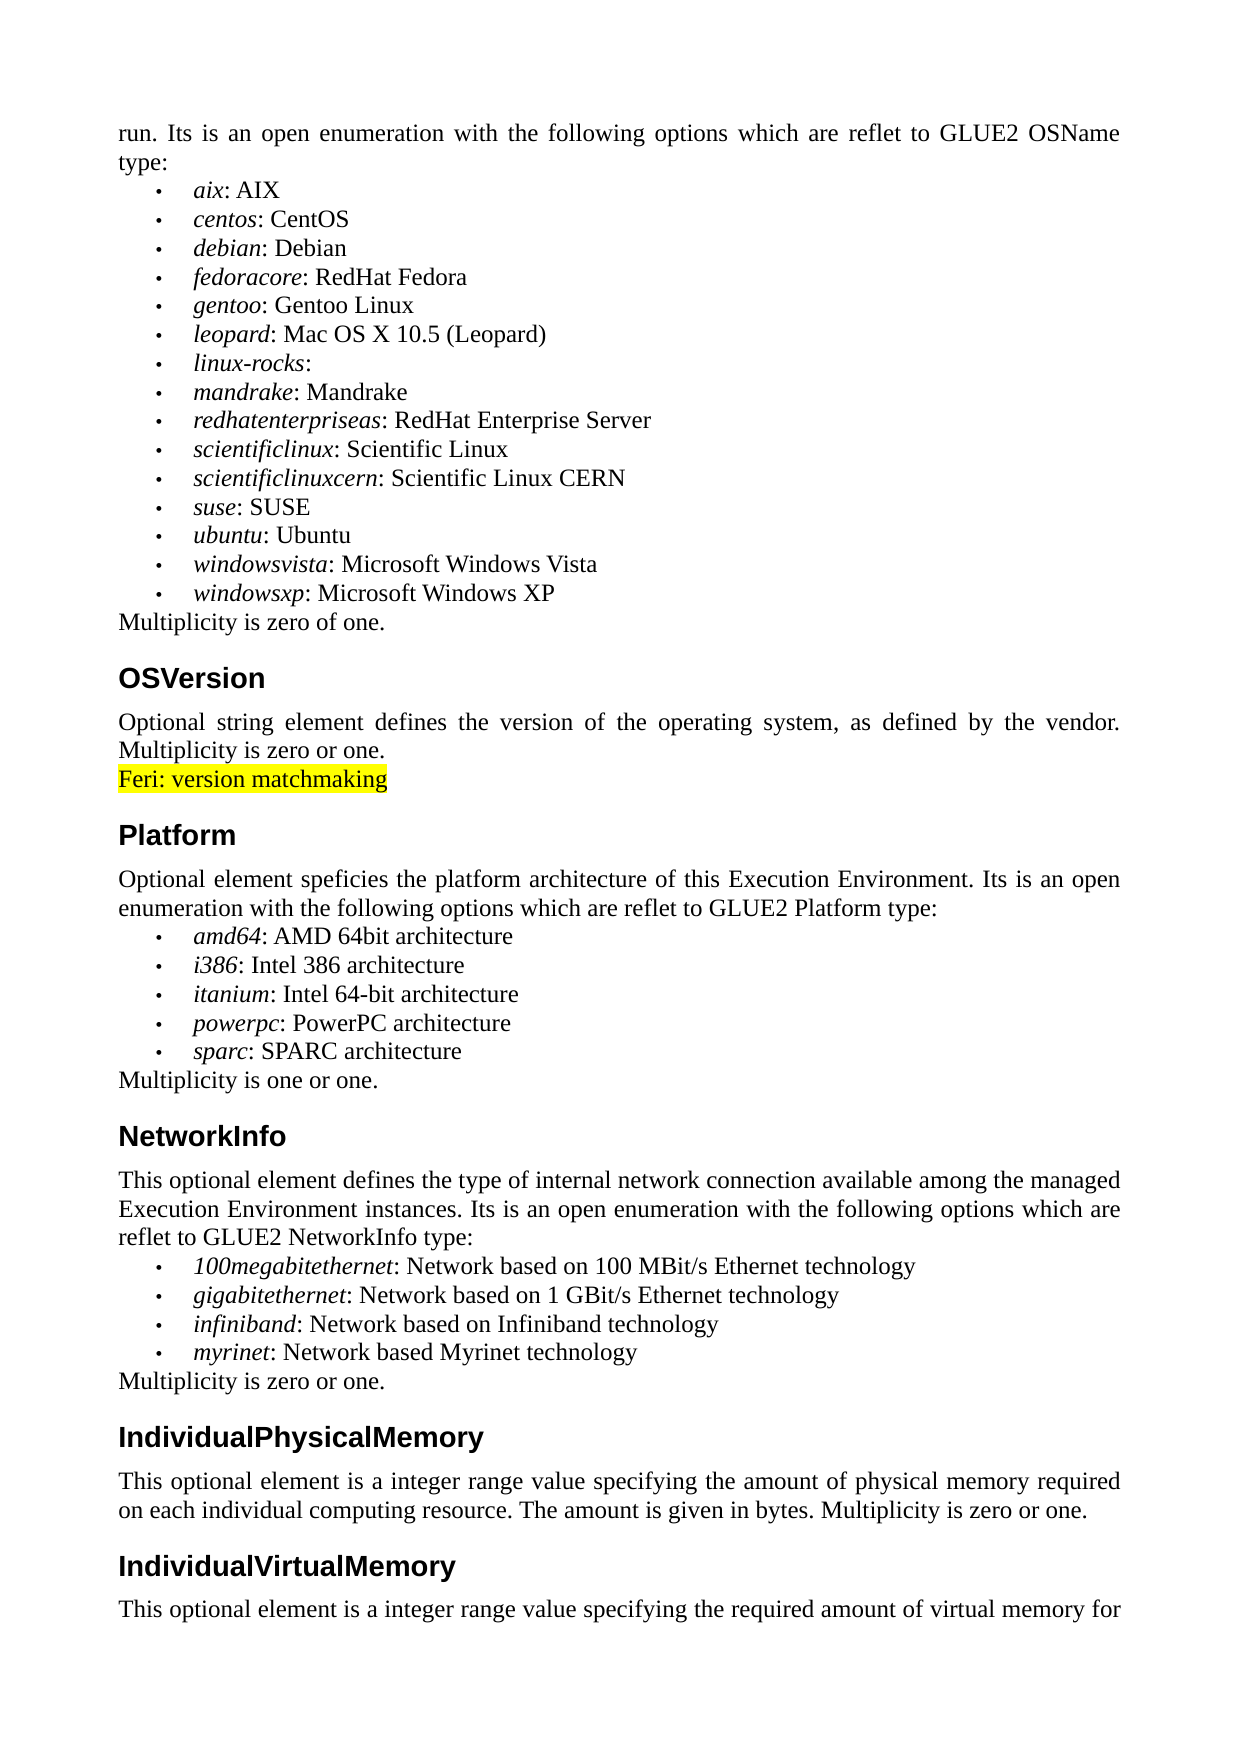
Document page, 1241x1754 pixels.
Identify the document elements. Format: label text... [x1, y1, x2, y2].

list mandrake: Mandrake [156, 377, 1122, 406]
list i386: Intel 386 architecture [156, 950, 1122, 979]
text Optional string element defines the version of the operating system, as defined by the vendor. Multiplicity is zero or one. [118, 707, 1122, 764]
list aix: AIX [156, 176, 1122, 204]
subtitle IndividualPhysicalMemory [118, 1420, 1122, 1453]
list 100megabitethernet: Network based on 100 MBit/s Ethernet technology [156, 1251, 1122, 1280]
list powerpc: PowerPC architecture [156, 1008, 1122, 1036]
list amd64: AMD 64bit architecture [156, 921, 1122, 950]
list sparc: SPARC architecture [156, 1036, 1122, 1065]
subtitle Platform [118, 818, 1122, 851]
list windowsxp: Microsoft Windows XP [156, 578, 1122, 607]
text Multiplicity is one or one. [118, 1065, 1122, 1094]
list scientificlinux: Scientific Linux [156, 434, 1122, 463]
list fedoracore: RedHat Fedora [156, 262, 1122, 291]
text This optional element is a integer range value specifying the required amount of virtual memory for [118, 1594, 1122, 1623]
list ubuntu: Ubuntu [156, 521, 1122, 549]
list leopard: Mac OS X 10.5 (Leopard) [156, 319, 1122, 348]
list gigabitethernet: Network based on 1 GBit/s Ethernet technology [156, 1280, 1122, 1309]
list centos: CentOS [156, 204, 1122, 233]
list itanium: Intel 64-bit architecture [156, 979, 1122, 1008]
list myrinet: Network based Myrinet technology [156, 1337, 1122, 1366]
subtitle IndividualVirtualMemory [118, 1548, 1122, 1582]
list suse: SUSE [156, 492, 1122, 521]
subtitle OSVersion [118, 661, 1122, 694]
list gentoo: Gentoo Linux [156, 291, 1122, 319]
list redhatenterpriseas: RedHat Enterprise Server [156, 406, 1122, 434]
text Optional element speficies the platform architecture of this Execution Environment. Its is an open enumeration with the following options which are reflet to GLUE2 Platform type: [118, 864, 1122, 921]
list infiniband: Network based on Infiniband technology [156, 1309, 1122, 1337]
text Multiplicity is zero or one. [118, 1366, 1122, 1395]
text This optional element defines the type of internal network connection available among the managed Execution Environment instances. Its is an open enumeration with the following options which are reflet to GLUE2 NetworkInfo type: [118, 1165, 1122, 1251]
text Feri: version matchmaking [118, 764, 1122, 793]
list windowsvista: Microsoft Windows Vista [156, 549, 1122, 578]
text run. Its is an open enumeration with the following options which are reflet to GLUE2 OSName type: [118, 118, 1122, 176]
subtitle NetworkInfo [118, 1119, 1122, 1152]
text Multiplicity is zero of one. [118, 607, 1122, 636]
list debian: Debian [156, 233, 1122, 262]
list scientificlinuxcern: Scientific Linux CERN [156, 463, 1122, 492]
list linux-rocks: [156, 348, 1122, 377]
text This optional element is a integer range value specifying the amount of physical memory required on each individual computing resource. The amount is given in bytes. Multiplicity is zero or one. [118, 1466, 1122, 1523]
